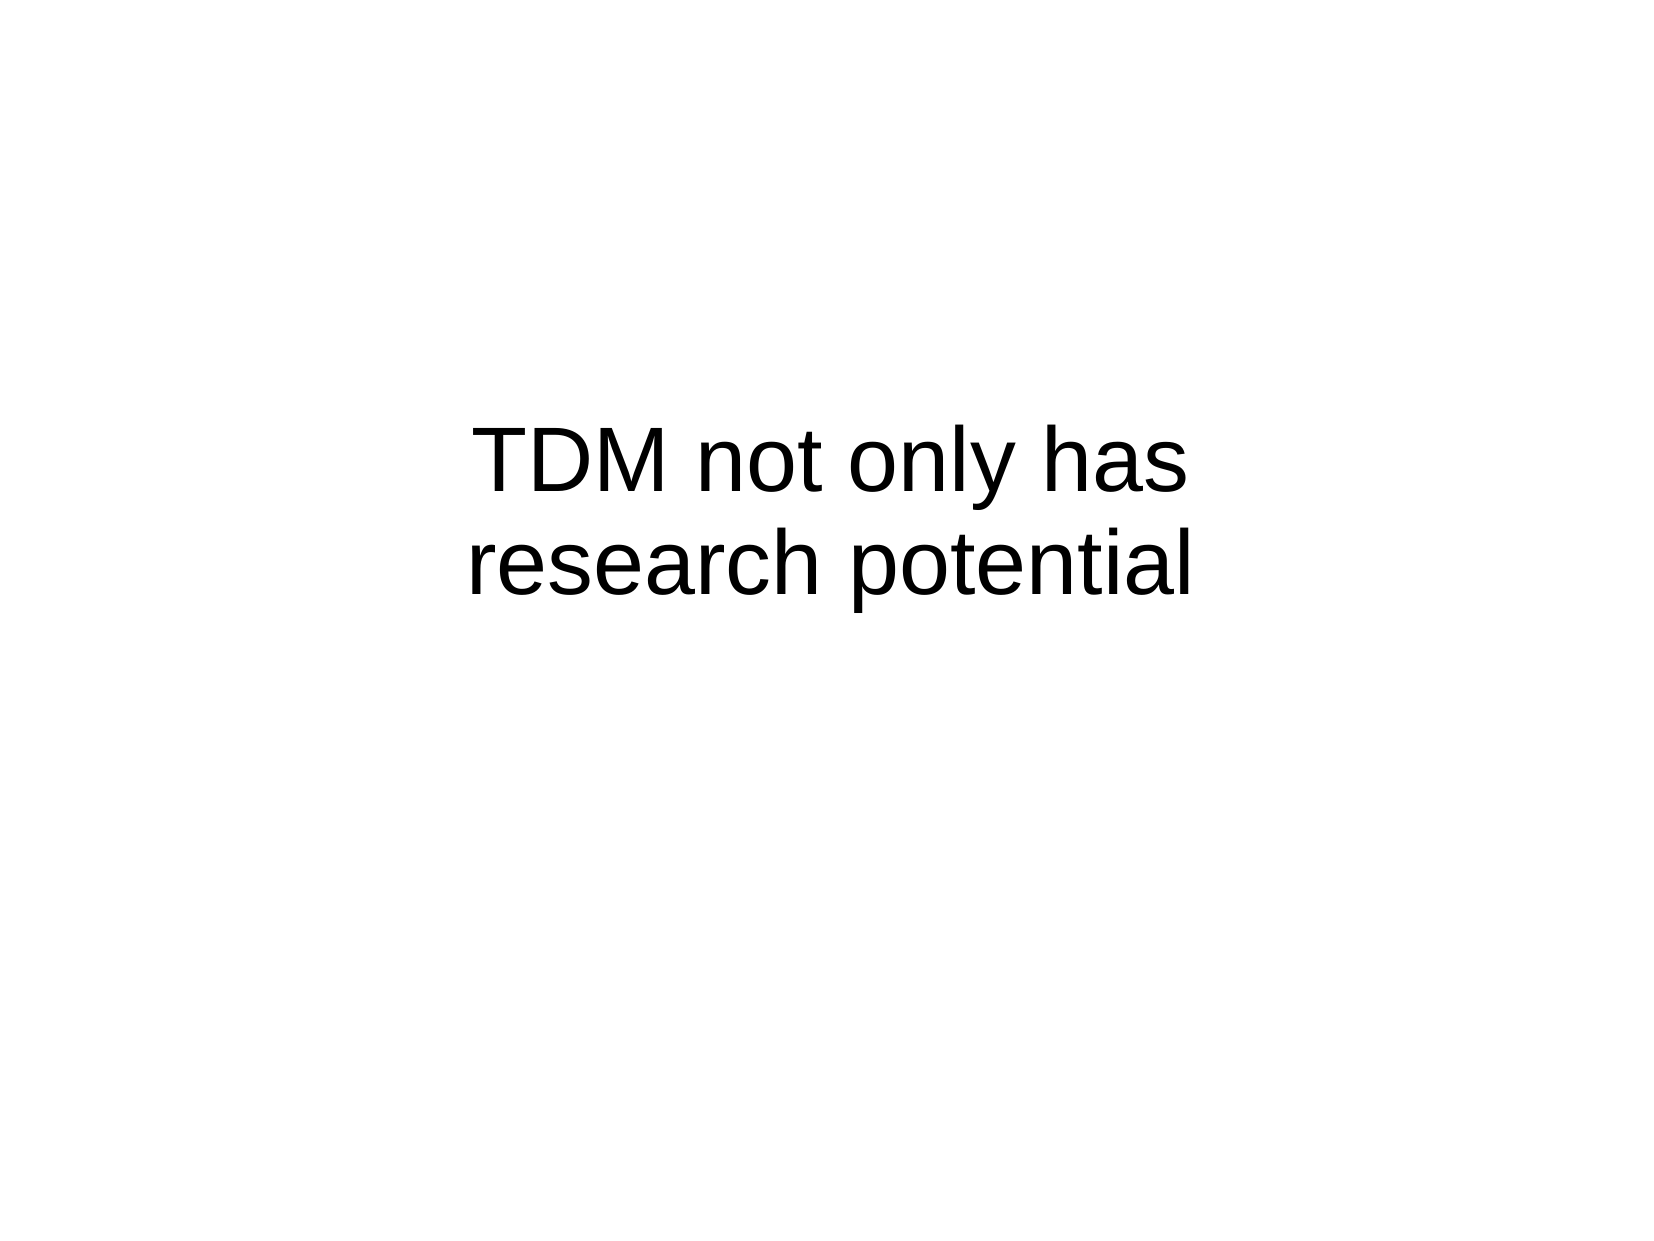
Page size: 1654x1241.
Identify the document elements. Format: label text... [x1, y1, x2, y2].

title TDM not only has research potential [86, 407, 1576, 616]
